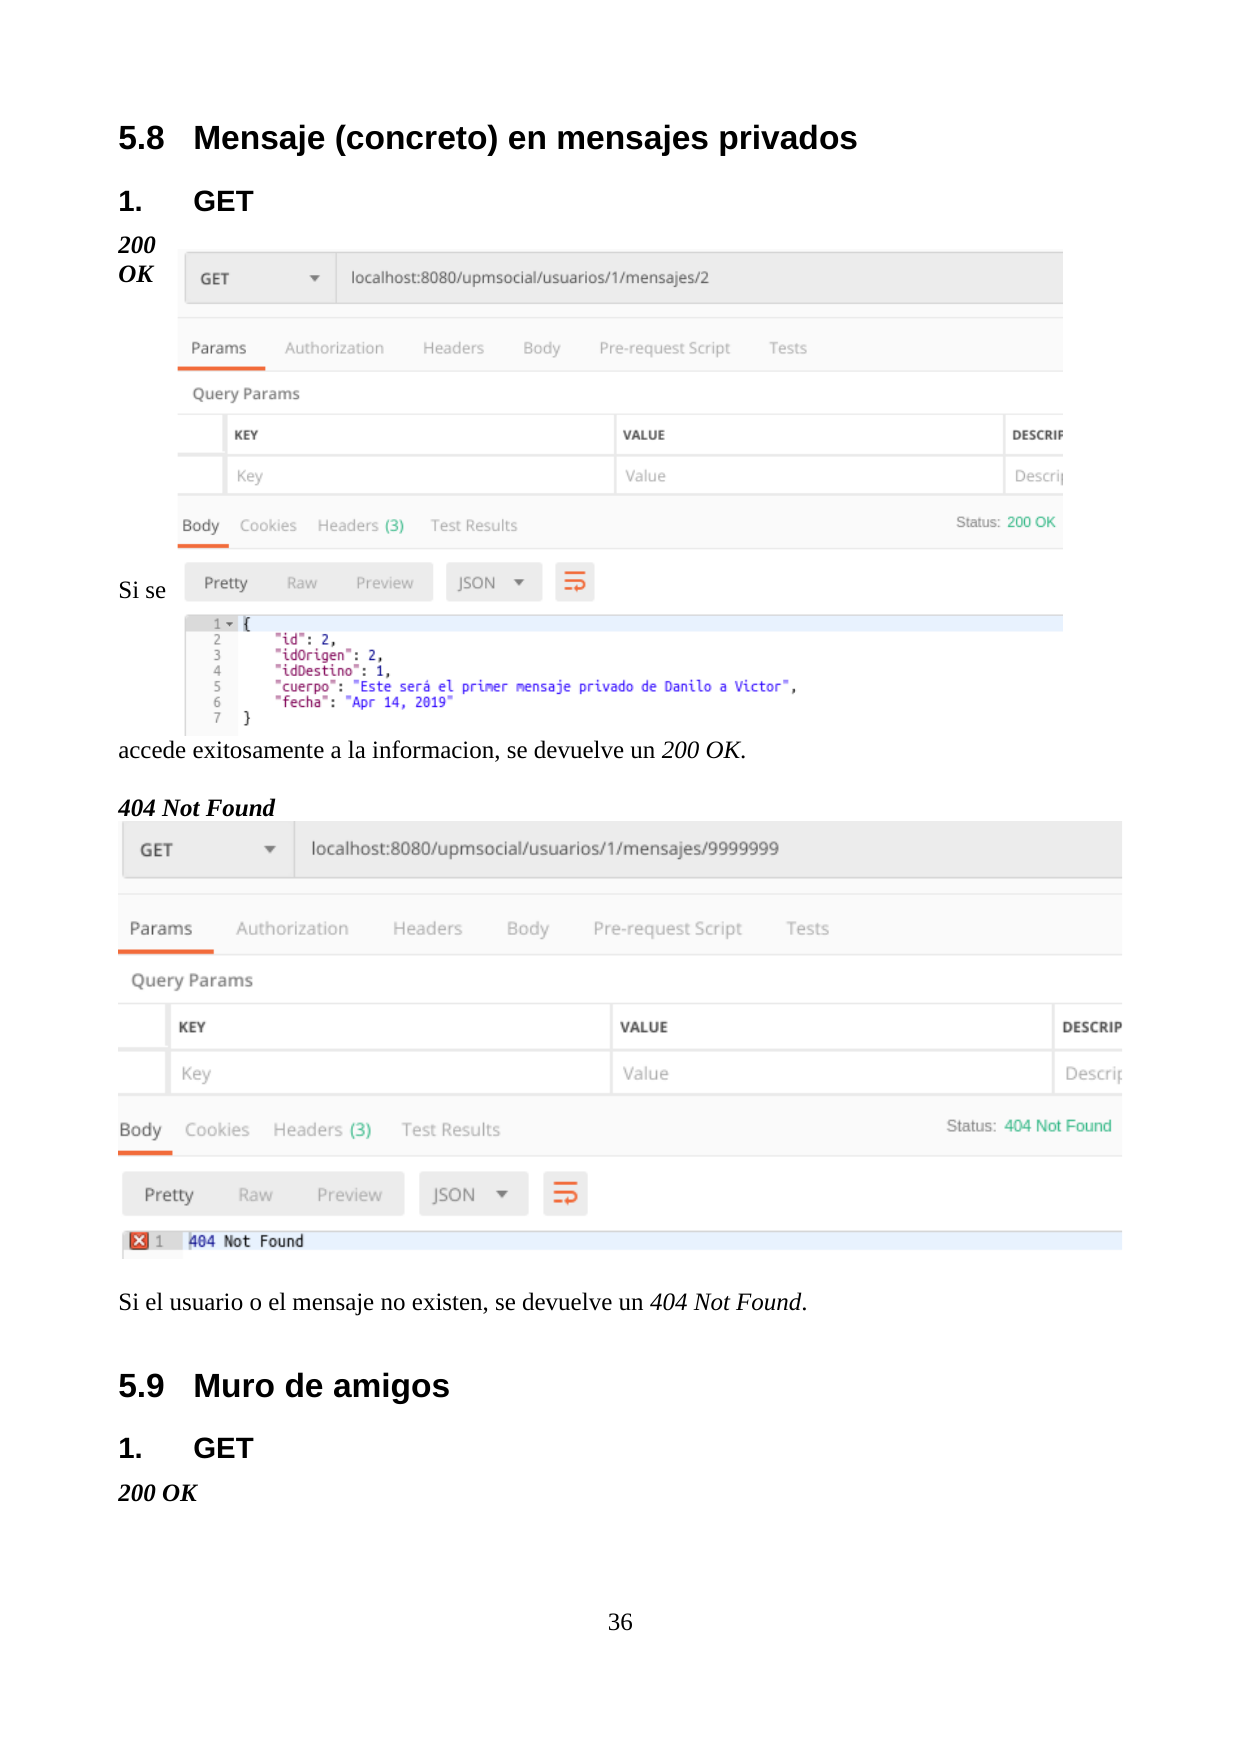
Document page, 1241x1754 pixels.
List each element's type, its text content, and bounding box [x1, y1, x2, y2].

text 404 Not Found [118, 793, 1122, 821]
subtitle Mensaje (concreto) en mensajes privados [118, 118, 1122, 157]
subtitle GET [118, 184, 1122, 218]
text Si el usuario o el mensaje no existen, se devuelve un 404 Not Found. [118, 1287, 1122, 1316]
picture [177, 249, 1063, 736]
subtitle Muro de amigos [118, 1366, 1122, 1404]
text 200 OK [118, 1478, 1122, 1506]
text 200 OK [118, 230, 1122, 288]
picture [118, 821, 1123, 1259]
subtitle GET [118, 1431, 1122, 1465]
text Si se accede exitosamente a la informacion, se devuelve un 200 OK. [118, 575, 1122, 764]
